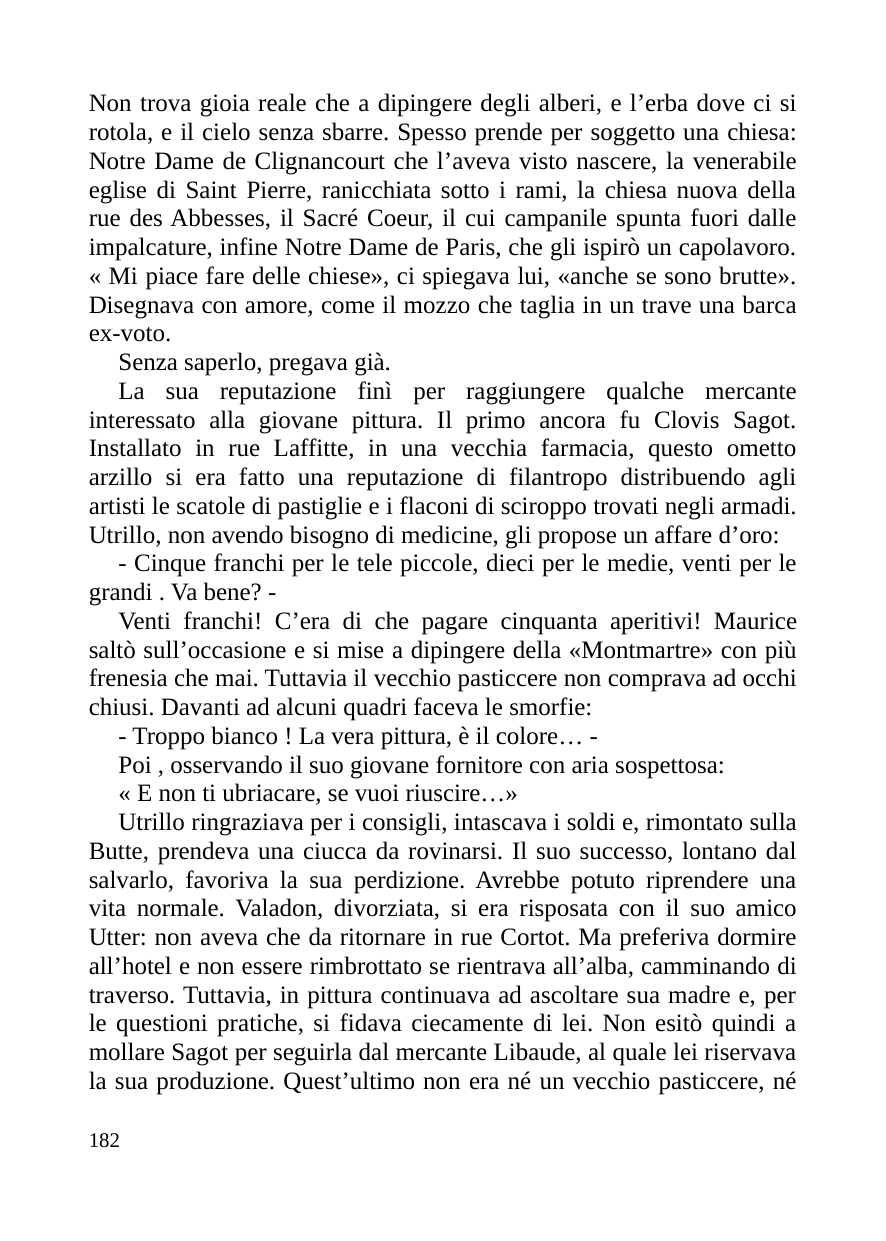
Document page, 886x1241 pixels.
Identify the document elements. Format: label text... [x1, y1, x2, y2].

text - Troppo bianco ! La vera pittura, è il colore… - [88, 721, 797, 750]
text La sua reputazione finì per raggiungere qualche mercante interessato alla giovane pittura. Il primo ancora fu Clovis Sagot. Installato in rue Laffitte, in una vecchia farmacia, questo ometto arzillo si era fatto una reputazione di filantropo distribuendo agli artisti le scatole di pastiglie e i flaconi di sciroppo trovati negli armadi. Utrillo, non avendo bisogno di medicine, gli propose un affare d’oro: [88, 376, 797, 548]
text Poi , osservando il suo giovane fornitore con aria sospettosa: [88, 750, 797, 778]
text « E non ti ubriacare, se vuoi riuscire…» [88, 778, 797, 807]
text Non trova gioia reale che a dipingere degli alberi, e l’erba dove ci si rotola, e il cielo senza sbarre. Spesso prende per soggetto una chiesa: Notre Dame de Clignancourt che l’aveva visto nascere, la venerabile eglise di Saint Pierre, ranicchiata sotto i rami, la chiesa nuova della rue des Abbesses, il Sacré Coeur, il cui campanile spunta fuori dalle impalcature, infine Notre Dame de Paris, che gli ispirò un capolavoro. « Mi piace fare delle chiese», ci spiegava lui, «anche se sono brutte». Disegnava con amore, come il mozzo che taglia in un trave una barca ex-voto. [88, 88, 797, 347]
text Utrillo ringraziava per i consigli, intascava i soldi e, rimontato sulla Butte, prendeva una ciucca da rovinarsi. Il suo successo, lontano dal salvarlo, favoriva la sua perdizione. Avrebbe potuto riprendere una vita normale. Valadon, divorziata, si era risposata con il suo amico Utter: non aveva che da ritornare in rue Cortot. Ma preferiva dormire all’hotel e non essere rimbrottato se rientrava all’alba, camminando di traverso. Tuttavia, in pittura continuava ad ascoltare sua madre e, per le questioni pratiche, si fidava ciecamente di lei. Non esitò quindi a mollare Sagot per seguirla dal mercante Libaude, al quale lei riservava la sua produzione. Quest’ultimo non era né un vecchio pasticcere, né [88, 807, 797, 1095]
text Senza saperlo, pregava già. [88, 347, 797, 376]
text - Cinque franchi per le tele piccole, dieci per le medie, venti per le grandi . Va bene? - [88, 548, 797, 606]
text Venti franchi! C’era di che pagare cinquanta aperitivi! Maurice saltò sull’occasione e si mise a dipingere della «Montmartre» con più frenesia che mai. Tuttavia il vecchio pasticcere non comprava ad occhi chiusi. Davanti ad alcuni quadri faceva le smorfie: [88, 606, 797, 721]
